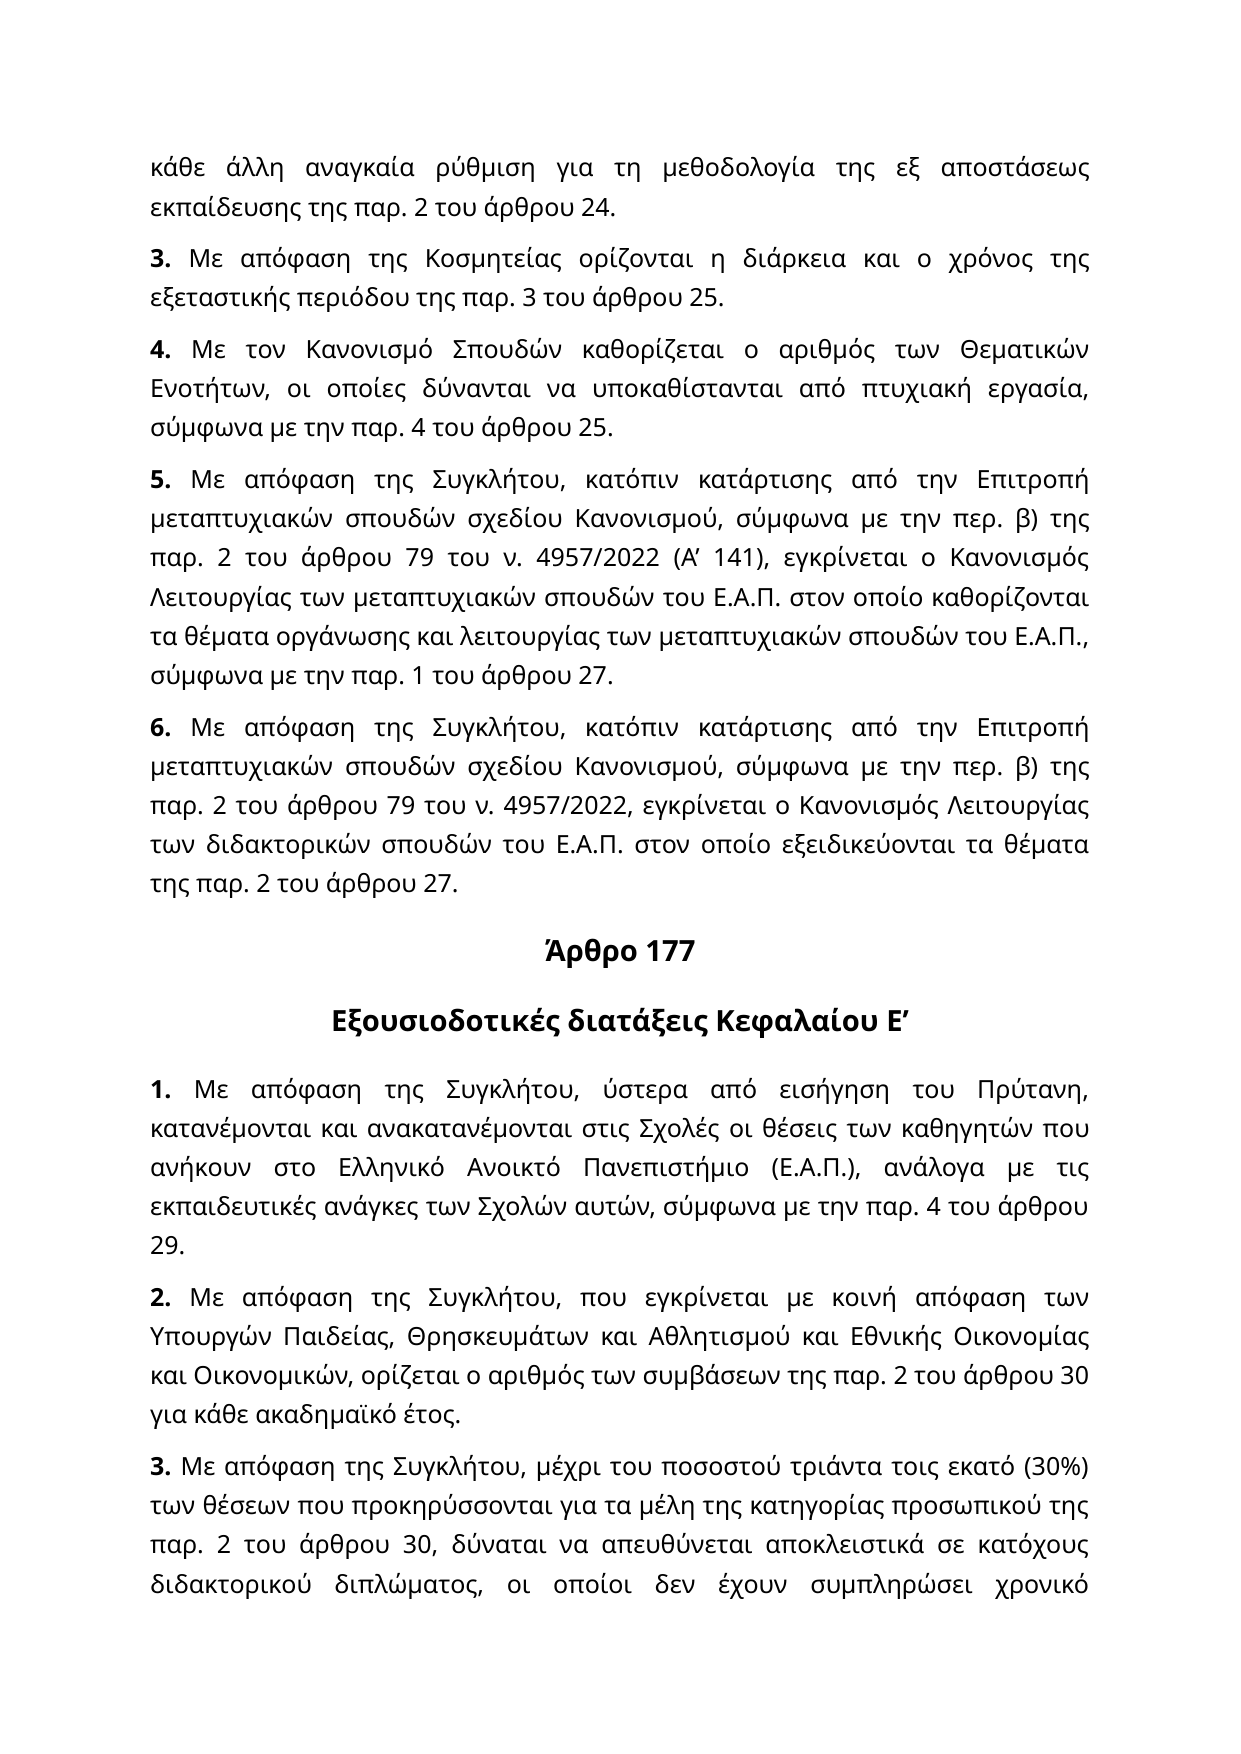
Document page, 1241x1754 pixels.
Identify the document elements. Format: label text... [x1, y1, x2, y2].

text 6. Με απόφαση της Συγκλήτου, κατόπιν κατάρτισης από την Επιτροπή μεταπτυχιακών σπουδών σχεδίου Κανονισμού, σύμφωνα με την περ. β) της παρ. 2 του άρθρου 79 του ν. 4957/2022, εγκρίνεται ο Κανονισμός Λειτουργίας των διδακτορικών σπουδών του Ε.Α.Π. στον οποίο εξειδικεύονται τα θέματα της παρ. 2 του άρθρου 27. [150, 709, 1090, 900]
subtitle Άρθρο 177 [150, 930, 1090, 970]
text 3. Με απόφαση της Κοσμητείας ορίζονται η διάρκεια και ο χρόνος της εξεταστικής περιόδου της παρ. 3 του άρθρου 25. [150, 241, 1090, 314]
text 5. Με απόφαση της Συγκλήτου, κατόπιν κατάρτισης από την Επιτροπή μεταπτυχιακών σπουδών σχεδίου Κανονισμού, σύμφωνα με την περ. β) της παρ. 2 του άρθρου 79 του ν. 4957/2022 (Α’ 141), εγκρίνεται ο Κανονισμός Λειτουργίας των μεταπτυχιακών σπουδών του Ε.Α.Π. στον οποίο καθορίζονται τα θέματα οργάνωσης και λειτουργίας των μεταπτυχιακών σπουδών του Ε.Α.Π., σύμφωνα με την παρ. 1 του άρθρου 27. [150, 462, 1090, 692]
text 1. Με απόφαση της Συγκλήτου, ύστερα από εισήγηση του Πρύτανη, κατανέμονται και ανακατανέμονται στις Σχολές οι θέσεις των καθηγητών που ανήκουν στο Ελληνικό Ανοικτό Πανεπιστήμιο (Ε.Α.Π.), ανάλογα με τις εκπαιδευτικές ανάγκες των Σχολών αυτών, σύμφωνα με την παρ. 4 του άρθρου 29. [150, 1071, 1090, 1262]
text 4. Με τον Κανονισμό Σπουδών καθορίζεται ο αριθμός των Θεματικών Ενοτήτων, οι οποίες δύνανται να υποκαθίστανται από πτυχιακή εργασία, σύμφωνα με την παρ. 4 του άρθρου 25. [150, 332, 1090, 444]
text κάθε άλλη αναγκαία ρύθμιση για τη μεθοδολογία της εξ αποστάσεως εκπαίδευσης της παρ. 2 του άρθρου 24. [150, 150, 1090, 223]
subtitle Εξουσιοδοτικές διατάξεις Κεφαλαίου Ε’ [150, 1001, 1090, 1040]
text 3. Με απόφαση της Συγκλήτου, μέχρι του ποσοστού τριάντα τοις εκατό (30%) των θέσεων που προκηρύσσονται για τα μέλη της κατηγορίας προσωπικού της παρ. 2 του άρθρου 30, δύναται να απευθύνεται αποκλειστικά σε κατόχους διδακτορικού διπλώματος, οι οποίοι δεν έχουν συμπληρώσει χρονικό [150, 1449, 1090, 1600]
text 2. Με απόφαση της Συγκλήτου, που εγκρίνεται με κοινή απόφαση των Υπουργών Παιδείας, Θρησκευμάτων και Αθλητισμού και Εθνικής Οικονομίας και Οικονομικών, ορίζεται ο αριθμός των συμβάσεων της παρ. 2 του άρθρου 30 για κάθε ακαδημαϊκό έτος. [150, 1279, 1090, 1431]
